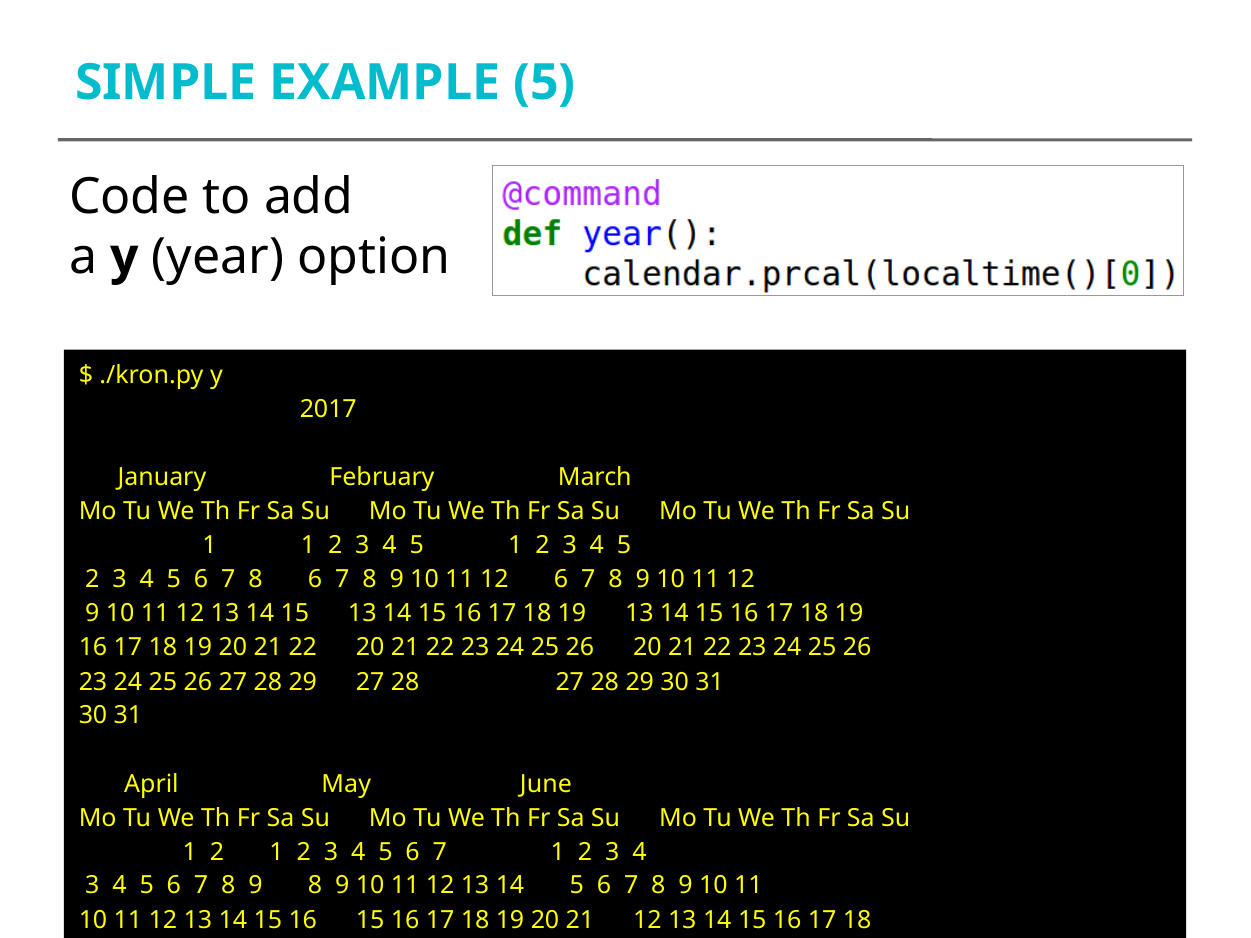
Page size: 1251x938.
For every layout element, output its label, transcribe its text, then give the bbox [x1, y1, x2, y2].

title SIMPLE EXAMPLE (5) [62, 37, 1188, 122]
picture [492, 165, 1184, 296]
text_box $ ./kron.py y 2017 January February March Mo Tu We Th Fr Sa Su Mo Tu We Th Fr Sa Su Mo Tu We Th Fr Sa Su 1 1 2 3 4 5 1 2 3 4 5 2 3 4 5 6 7 8 6 7 8 9 10 11 12 6 7 8 9 10 11 12 9 10 11 12 13 14 15 13 14 15 16 17 18 19 13 14 15 16 17 18 19 16 17 18 19 20 21 22 20 21 22 23 24 25 26 20 21 22 23 24 25 26 23 24 25 26 27 28 29 27 28 27 28 29 30 31 30 31 April May June Mo Tu We Th Fr Sa Su Mo Tu We Th Fr Sa Su Mo Tu We Th Fr Sa Su 1 2 1 2 3 4 5 6 7 1 2 3 4 3 4 5 6 7 8 9 8 9 10 11 12 13 14 5 6 7 8 9 10 11 10 11 12 13 14 15 16 15 16 17 18 19 20 21 12 13 14 15 16 17 18 17 18 19 20 21 22 23 22 23 24 25 26 27 28 19 20 21 22 23 24 25 24 25 26 27 28 29 30 29 30 31 26 27 28 29 30 [63, 349, 1187, 938]
list Code to add a y (year) option [56, 151, 1182, 831]
